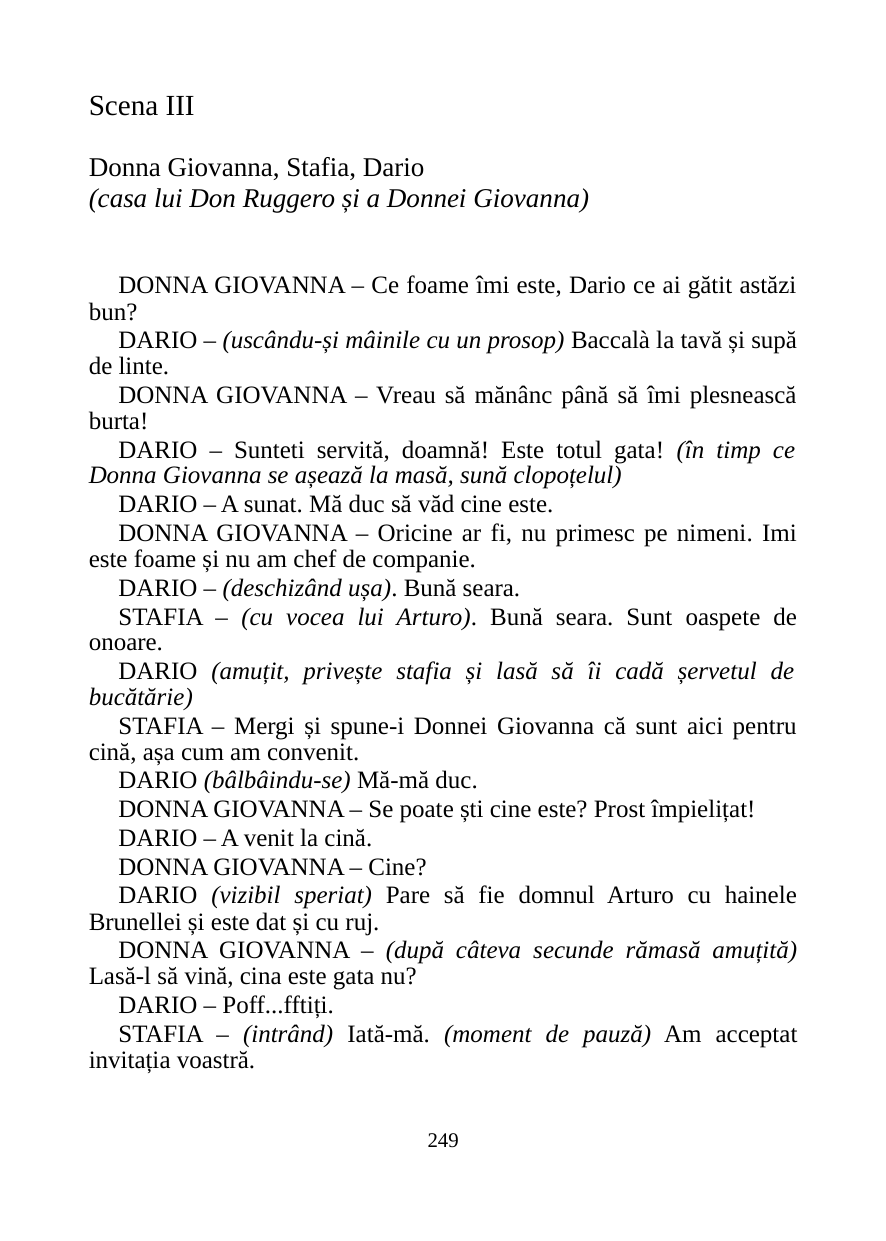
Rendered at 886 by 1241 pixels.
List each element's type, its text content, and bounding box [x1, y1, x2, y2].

text DONNA GIOVANNA – Oricine ar fi, nu primesc pe nimeni. Imi este foame și nu am chef de companie. [88, 518, 797, 573]
text STAFIA – Mergi și spune-i Donnei Giovanna că sunt aici pentru cină, așa cum am convenit. [88, 711, 797, 766]
text DARIO (bâlbâindu-se) Mă-mă duc. [88, 766, 797, 794]
text DARIO – (deschizând ușa). Bună seara. [88, 573, 797, 602]
text DARIO – Sunteti servită, doamnă! Este totul gata! (în timp ce Donna Giovanna se așează la masă, sună clopoțelul) [88, 435, 797, 489]
text STAFIA – (cu vocea lui Arturo). Bună seara. Sunt oaspete de onoare. [88, 602, 797, 656]
text STAFIA – (intrând) Iată-mă. (moment de pauză) Am acceptat invitația voastră. [88, 1019, 797, 1073]
text DARIO (amuțit, privește stafia și lasă să îi cadă șervetul de bucătărie) [88, 656, 797, 711]
text DARIO (vizibil speriat) Pare să fie domnul Arturo cu hainele Brunellei și este dat și cu ruj. [88, 881, 797, 935]
text DONNA GIOVANNA – Se poate ști cine este? Prost împielițat! [88, 794, 797, 823]
text DONNA GIOVANNA – (după câteva secunde rămasă amuțită) Lasă-l să vină, cina este gata nu? [88, 935, 797, 990]
text DARIO – (uscându-și mâinile cu un prosop) Baccalà la tavă și supă de linte. [88, 325, 797, 380]
text DARIO – A sunat. Mă duc să văd cine este. [88, 489, 797, 518]
text Donna Giovanna, Stafia, Dario [88, 151, 797, 182]
text DONNA GIOVANNA – Cine? [88, 852, 797, 881]
text Scena III [88, 88, 797, 122]
text DARIO – Poff...fftiți. [88, 990, 797, 1019]
text DONNA GIOVANNA – Ce foame îmi este, Dario ce ai gătit astăzi bun? [88, 271, 797, 325]
text DARIO – A venit la cină. [88, 823, 797, 852]
text DONNA GIOVANNA – Vreau să mănânc până să îmi plesnească burta! [88, 380, 797, 435]
text (casa lui Don Ruggero și a Donnei Giovanna) [88, 182, 797, 213]
